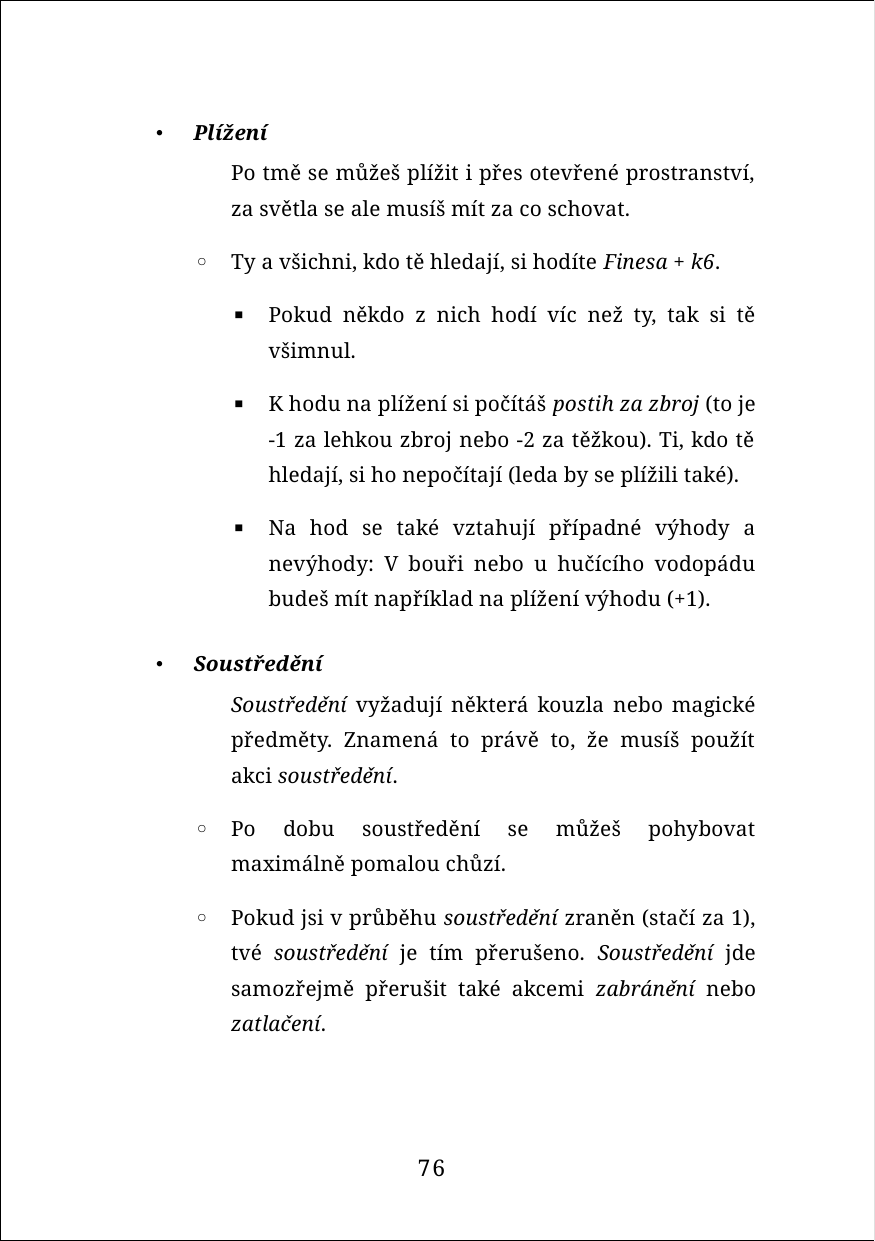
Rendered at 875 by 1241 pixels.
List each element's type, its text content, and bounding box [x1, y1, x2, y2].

subtitle Soustředění [156, 649, 756, 678]
list Pokud někdo z nich hodí víc než ty, tak si tě všimnul. [231, 300, 756, 364]
list Po tmě se můžeš plížit i přes otevřené prostranství, za světla se ale musíš mít za co schovat. [193, 158, 756, 222]
list Soustředění vyžadují některá kouzla nebo magické předměty. Znamená to právě to, že musíš použít akci soustředění. [193, 690, 756, 789]
list K hodu na plížení si počítáš postih za zbroj (to je -1 za lehkou zbroj nebo -2 za těžkou). Ti, kdo tě hledají, si ho nepočítají (leda by se plížili také). [231, 389, 756, 489]
list Po dobu soustředění se můžeš pohybovat maximálně pomalou chůzí. [193, 814, 756, 878]
list Ty a všichni, kdo tě hledají, si hodíte Finesa + k6. [193, 247, 756, 276]
list Pokud jsi v průběhu soustředění zraněn (stačí za 1), tvé soustředění je tím přerušeno. Soustředění jde samozřejmě přerušit také akcemi zabránění nebo zatlačení. [193, 903, 756, 1038]
subtitle Plížení [156, 118, 756, 147]
list Na hod se také vztahují případné výhody a nevýhody: V bouři nebo u hučícího vodopádu budeš mít například na plížení výhodu (+1). [231, 513, 756, 613]
